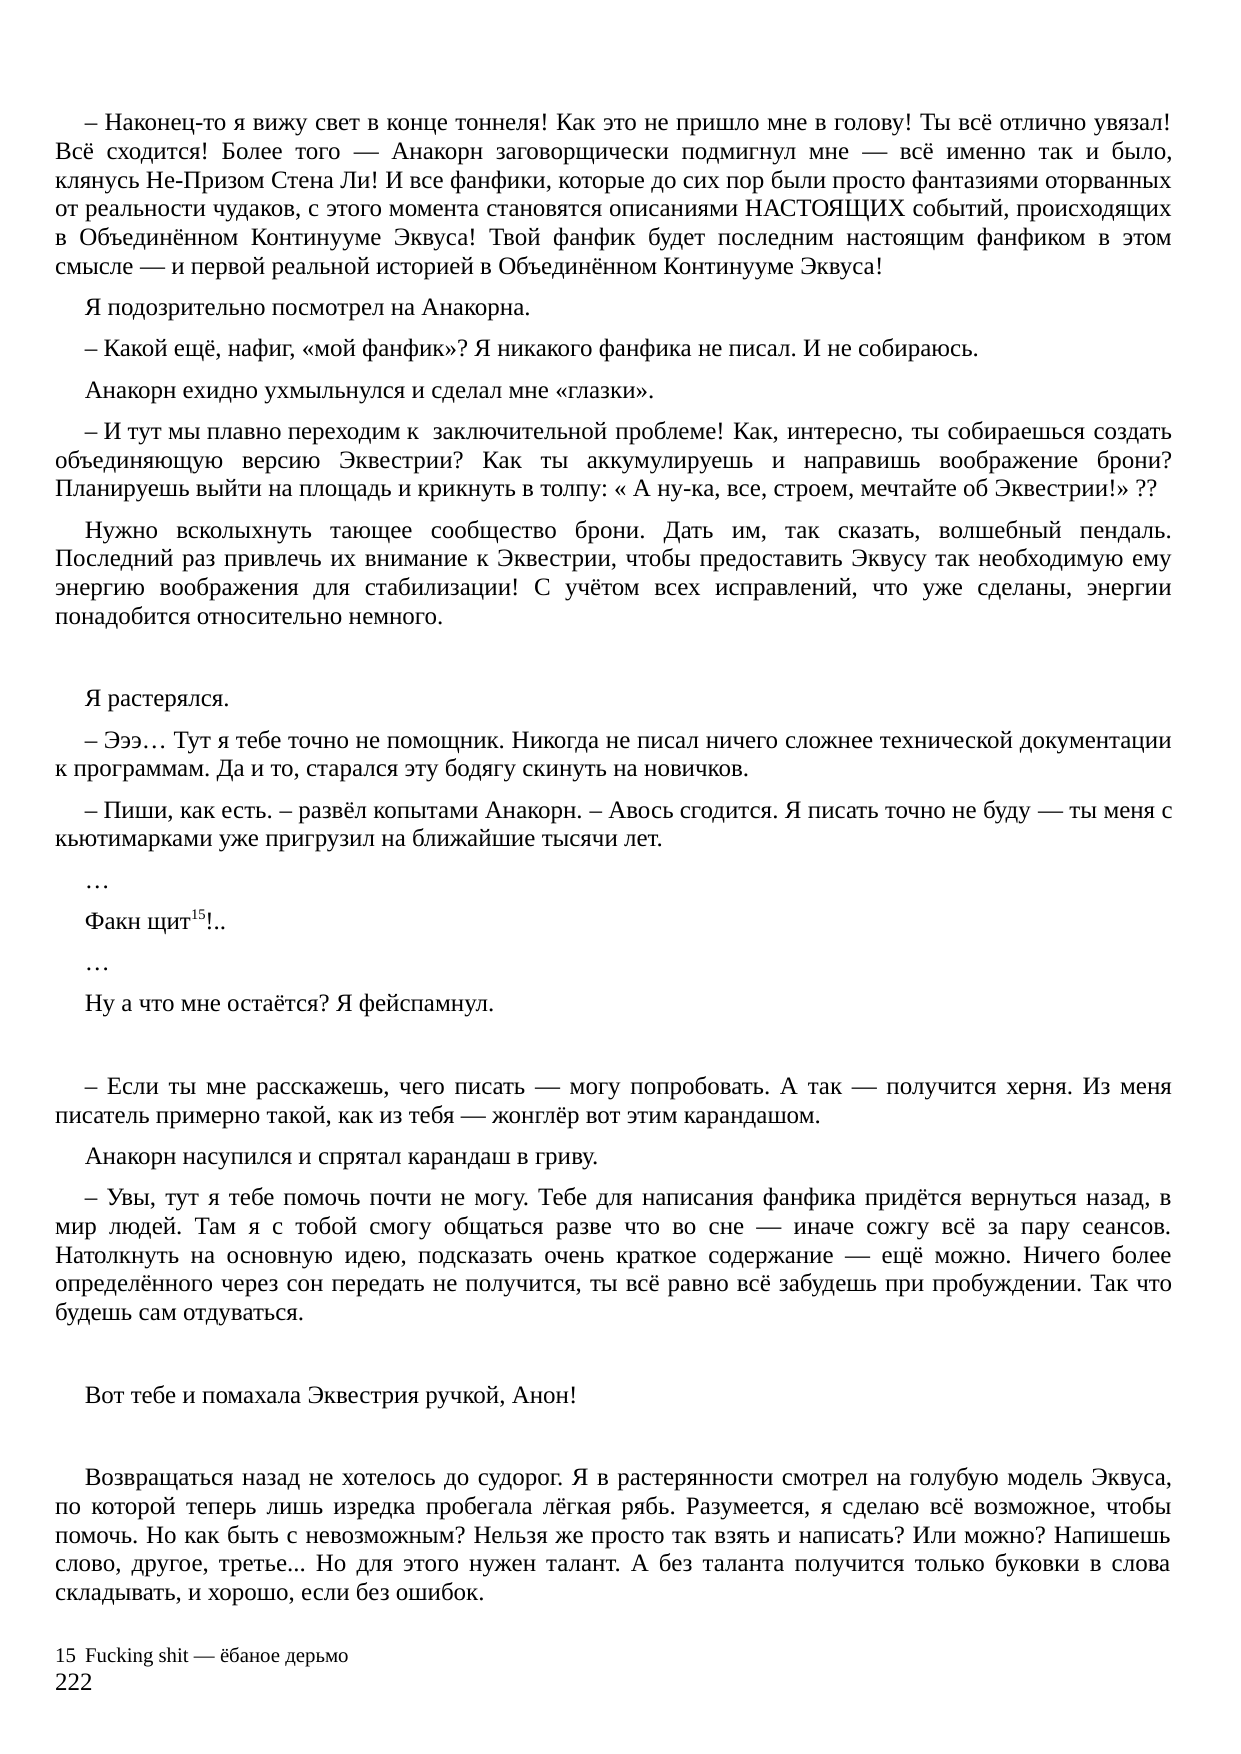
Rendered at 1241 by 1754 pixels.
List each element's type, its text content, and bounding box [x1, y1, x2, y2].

text – Если ты мне расскажешь, чего писать — могу попробовать. А так — получится херня. Из меня писатель примерно такой, как из тебя — жонглёр вот этим карандашом. [55, 1071, 1173, 1128]
text Я растерялся. [55, 683, 1173, 712]
text Нужно всколыхнуть тающее сообщество брони. Дать им, так сказать, волшебный пендаль. Последний раз привлечь их внимание к Эквестрии, чтобы предоставить Эквусу так необходимую ему энергию воображения для стабилизации! С учётом всех исправлений, что уже сделаны, энергии понадобится относительно немного. [55, 515, 1173, 630]
text Fucking shit — ёбаное дерьмо [55, 1642, 1173, 1667]
text Вот тебе и помахала Эквестрия ручкой, Анон! [55, 1380, 1173, 1408]
text – Эээ… Тут я тебе точно не помощник. Никогда не писал ничего сложнее технической документации к программам. Да и то, старался эту бодягу скинуть на новичков. [55, 725, 1173, 782]
text Возвращаться назад не хотелось до судорог. Я в растерянности смотрел на голубую модель Эквуса, по которой теперь лишь изредка пробегала лёгкая рябь. Разумеется, я сделаю всё возможное, чтобы помочь. Но как быть с невозможным? Нельзя же просто так взять и написать? Или можно? Напишешь слово, другое, третье... Но для этого нужен талант. А без таланта получится только буковки в слова складывать, и хорошо, если без ошибок. [55, 1462, 1173, 1606]
text Факн щит!.. [55, 906, 1173, 935]
text … [55, 947, 1173, 976]
text – Наконец-то я вижу свет в конце тоннеля! Как это не пришло мне в голову! Ты всё отлично увязал! Всё сходится! Более того — Анакорн заговорщически подмигнул мне — всё именно так и было, клянусь Не-Призом Стена Ли! И все фанфики, которые до сих пор были просто фантазиями оторванных от реальности чудаков, с этого момента становятся описаниями НАСТОЯЩИХ событий, происходящих в Объединённом Континууме Эквуса! Твой фанфик будет последним настоящим фанфиком в этом смысле — и первой реальной историей в Объединённом Континууме Эквуса! [55, 107, 1173, 280]
text Анакорн ехидно ухмыльнулся и сделал мне «глазки». [55, 375, 1173, 403]
text – И тут мы плавно переходим к заключительной проблеме! Как, интересно, ты собираешься создать объединяющую версию Эквестрии? Как ты аккумулируешь и направишь воображение брони? Планируешь выйти на площадь и крикнуть в толпу: « А ну-ка, все, строем, мечтайте об Эквестрии!» ?? [55, 416, 1173, 502]
text – Увы, тут я тебе помочь почти не могу. Тебе для написания фанфика придётся вернуться назад, в мир людей. Там я с тобой смогу общаться разве что во сне — иначе сожгу всё за пару сеансов. Натолкнуть на основную идею, подсказать очень краткое содержание — ещё можно. Ничего более определённого через сон передать не получится, ты всё равно всё забудешь при пробуждении. Так что будешь сам отдуваться. [55, 1182, 1173, 1326]
text … [55, 865, 1173, 893]
text Я подозрительно посмотрел на Анакорна. [55, 292, 1173, 321]
text Анакорн насупился и спрятал карандаш в гриву. [55, 1141, 1173, 1170]
text – Какой ещё, нафиг, «мой фанфик»? Я никакого фанфика не писал. И не собираюсь. [55, 333, 1173, 362]
text Ну а что мне остаётся? Я фейспамнул. [55, 988, 1173, 1017]
text – Пиши, как есть. – развёл копытами Анакорн. – Авось сгодится. Я писать точно не буду — ты меня с кьютимарками уже пригрузил на ближайшие тысячи лет. [55, 795, 1173, 852]
